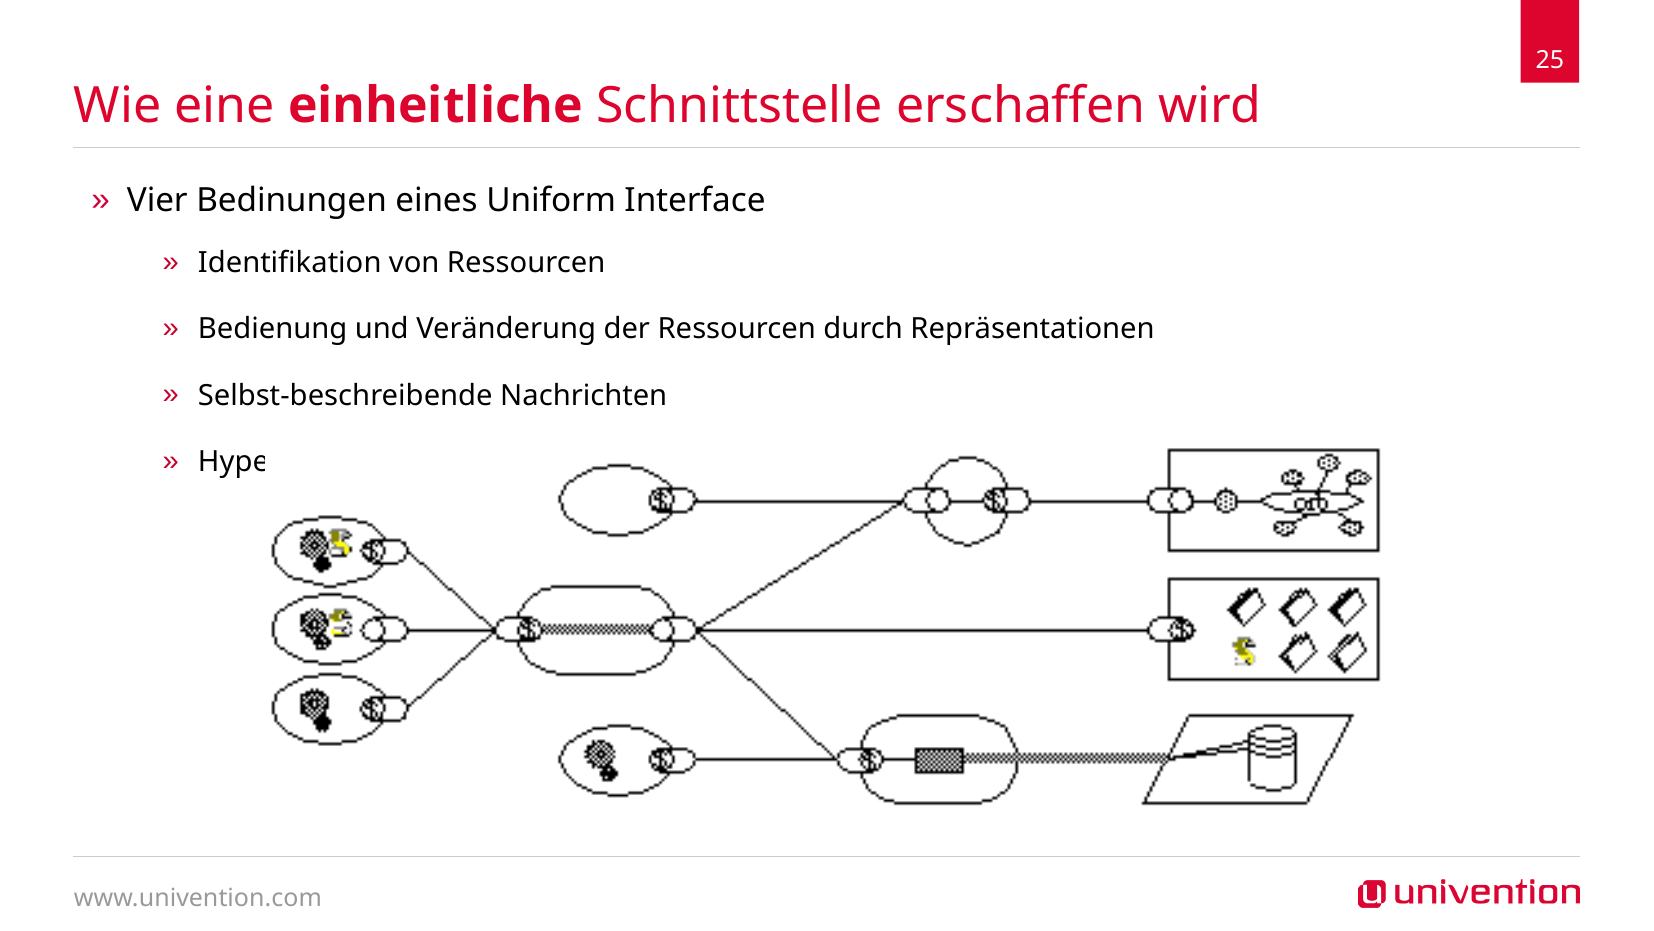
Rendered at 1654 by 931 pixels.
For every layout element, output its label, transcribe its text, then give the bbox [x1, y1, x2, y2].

list Vier Bedinungen eines Uniform Interface Identifikation von Ressourcen Bedienung und Veränderung der Ressourcen durch Repräsentationen Selbst-beschreibende Nachrichten Hypermedia as the engine of application state [73, 153, 1580, 745]
title Wie eine einheitliche Schnittstelle erschaffen wird [73, 59, 1580, 148]
picture [265, 429, 1388, 827]
picture [1358, 879, 1580, 908]
